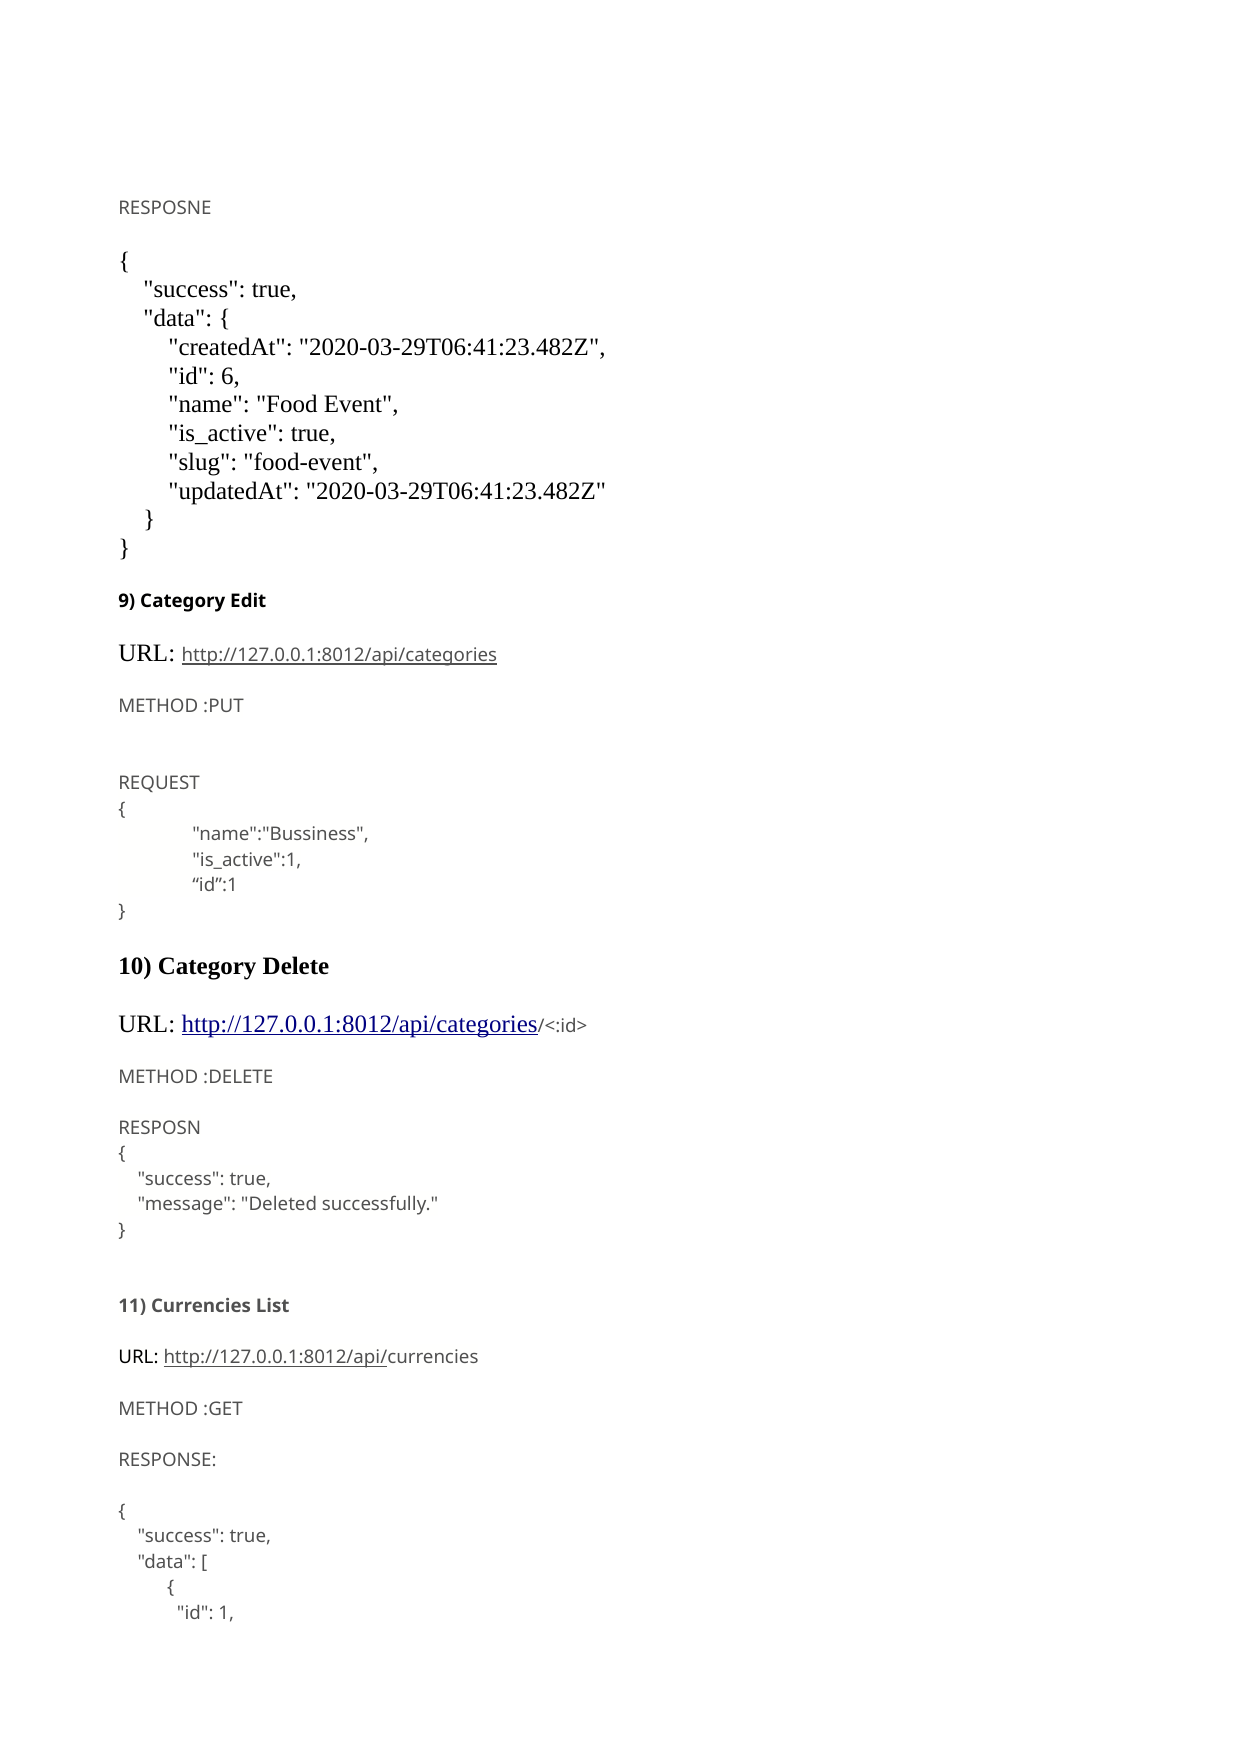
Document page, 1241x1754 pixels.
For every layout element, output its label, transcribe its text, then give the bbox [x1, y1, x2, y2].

text METHOD :GET [118, 1395, 1122, 1420]
text "createdAt": "2020-03-29T06:41:23.482Z", [118, 332, 1122, 361]
text 9) Category Edit [118, 587, 1122, 613]
text URL: http://127.0.0.1:8012/api/categories/<:id> [118, 1009, 1122, 1037]
text URL: http://127.0.0.1:8012/api/currencies [118, 1344, 1122, 1369]
text "id": 1, [118, 1599, 1122, 1624]
text REQUEST [118, 769, 1122, 795]
text { [118, 1497, 1122, 1522]
text RESPONSE: [118, 1446, 1122, 1471]
text "slug": "food-event", [118, 447, 1122, 476]
text "id": 6, [118, 361, 1122, 389]
text "name":"Bussiness", [118, 820, 1122, 846]
text "success": true, [118, 274, 1122, 303]
text { [118, 246, 1122, 274]
text { [118, 795, 1122, 820]
text "success": true, [118, 1165, 1122, 1191]
text METHOD :DELETE [118, 1063, 1122, 1088]
text "message": "Deleted successfully." [118, 1191, 1122, 1216]
text } [118, 1216, 1122, 1242]
text RESPOSN { [118, 1114, 1122, 1165]
text "success": true, [118, 1522, 1122, 1548]
text "data": { [118, 303, 1122, 332]
text } [118, 533, 1122, 562]
text "is_active":1, [118, 846, 1122, 871]
text } [118, 504, 1122, 533]
text RESPOSNE [118, 195, 1122, 220]
text METHOD :PUT [118, 693, 1122, 718]
text "updatedAt": "2020-03-29T06:41:23.482Z" [118, 476, 1122, 504]
text "data": [ [118, 1548, 1122, 1573]
text 11) Currencies List [118, 1293, 1122, 1318]
text } [118, 897, 1122, 922]
text 10) Category Delete [118, 951, 1122, 980]
text “id”:1 [118, 871, 1122, 897]
text "is_active": true, [118, 418, 1122, 447]
text URL: http://127.0.0.1:8012/api/categories [118, 638, 1122, 667]
text "name": "Food Event", [118, 389, 1122, 418]
text { [118, 1573, 1122, 1599]
